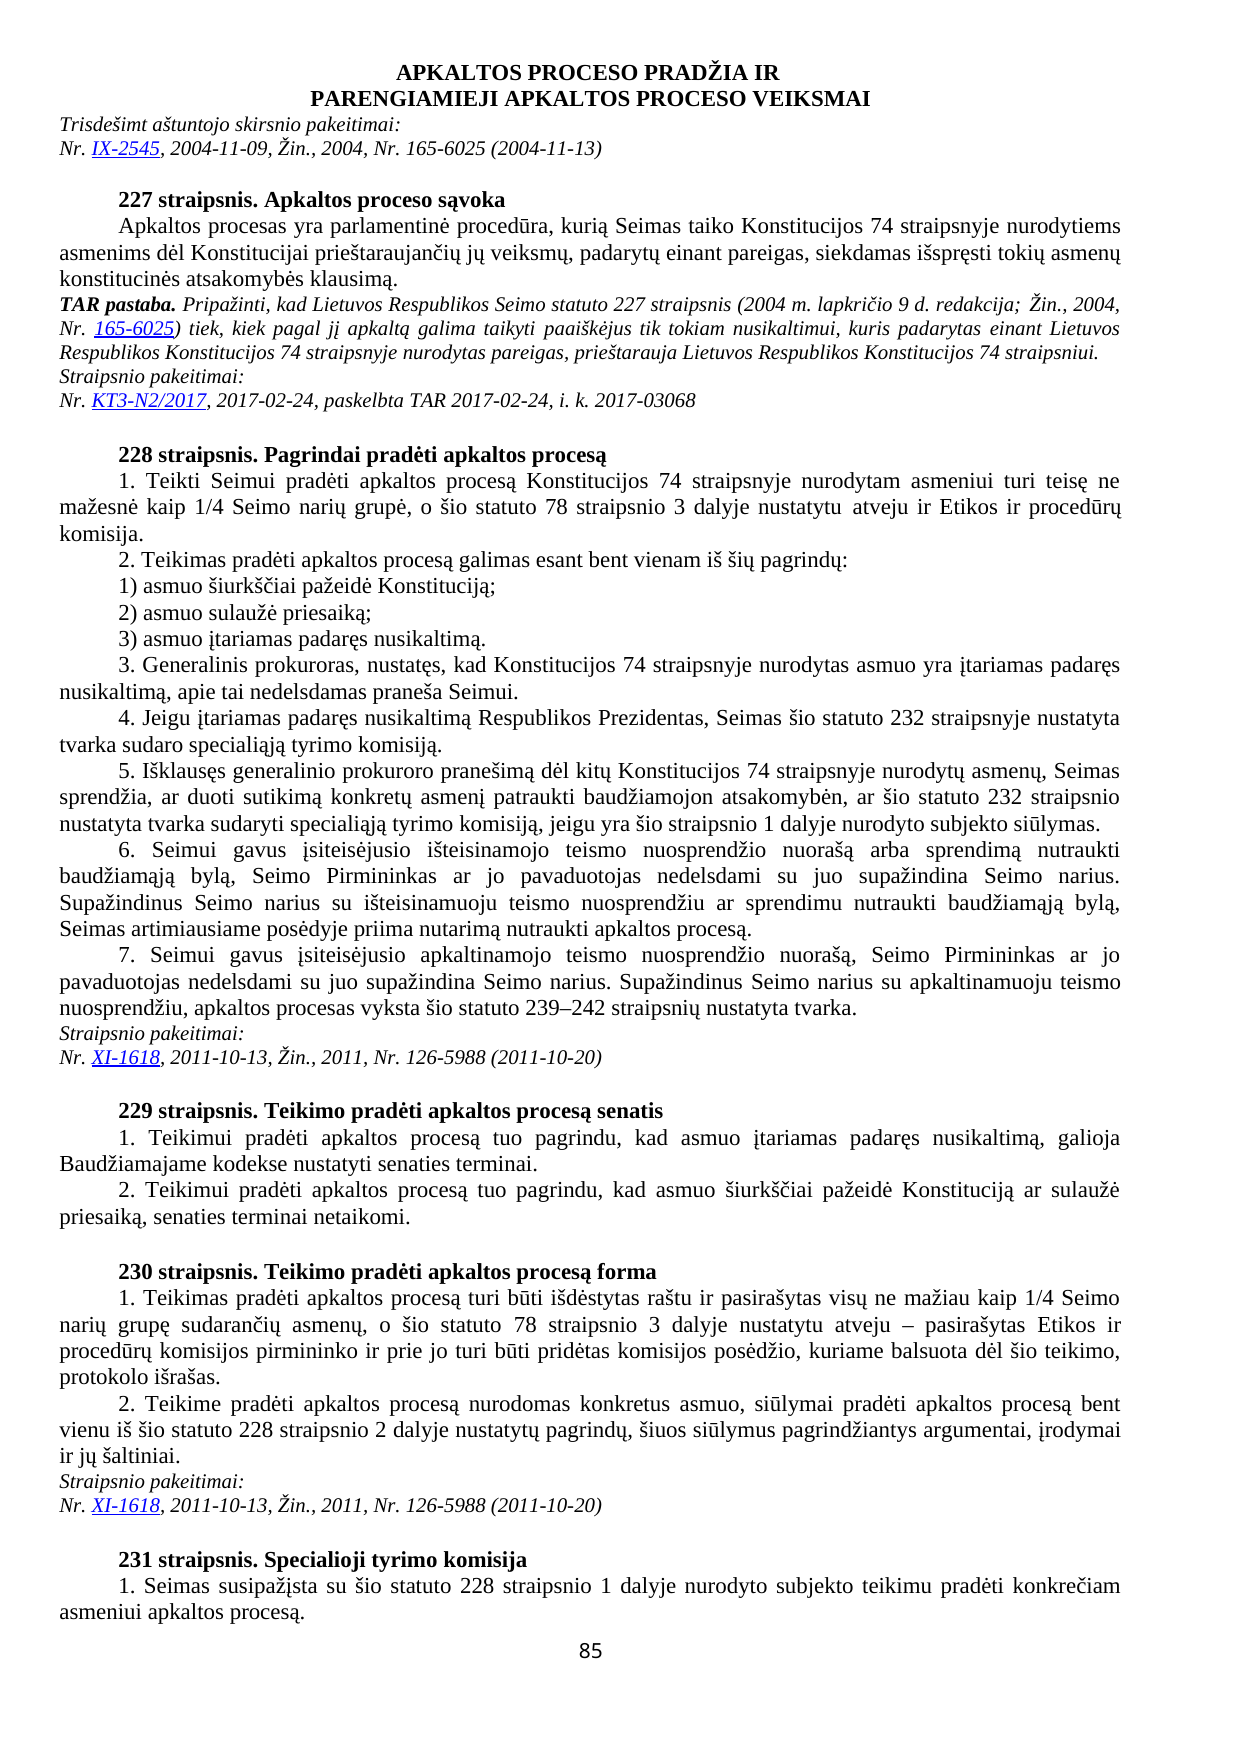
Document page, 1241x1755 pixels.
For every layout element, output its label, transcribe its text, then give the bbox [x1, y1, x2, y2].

text 3) asmuo įtariamas padaręs nusikaltimą. [59, 625, 1122, 652]
text 230 straipsnis. Teikimo pradėti apkaltos procesą forma [59, 1258, 1122, 1284]
text 5. Išklausęs generalinio prokuroro pranešimą dėl kitų Konstitucijos 74 straipsnyje nurodytų asmenų, Seimas sprendžia, ar duoti sutikimą konkretų asmenį patraukti baudžiamojon atsakomybėn, ar šio statuto 232 straipsnio nustatyta tvarka sudaryti specialiąją tyrimo komisiją, jeigu yra šio straipsnio 1 dalyje nurodyto subjekto siūlymas. [59, 757, 1122, 836]
text 229 straipsnis. Teikimo pradėti apkaltos procesą senatis [59, 1097, 1122, 1124]
text 1. Teikti Seimui pradėti apkaltos procesą Konstitucijos 74 straipsnyje nurodytam asmeniui turi teisę ne mažesnė kaip 1/4 Seimo narių grupė, o šio statuto 78 straipsnio 3 dalyje nustatytu atveju ir Etikos ir procedūrų komisija. [59, 467, 1122, 546]
text 6. Seimui gavus įsiteisėjusio išteisinamojo teismo nuosprendžio nuorašą arba sprendimą nutraukti baudžiamąją bylą, Seimo Pirmininkas ar jo pavaduotojas nedelsdami su juo supažindina Seimo narius. Supažindinus Seimo narius su išteisinamuoju teismo nuosprendžiu ar sprendimu nutraukti baudžiamąją bylą, Seimas artimiausiame posėdyje priima nutarimą nutraukti apkaltos procesą. [59, 836, 1122, 941]
text Nr. KT3-N2/2017, 2017-02-24, paskelbta TAR 2017-02-24, i. k. 2017-03068 [59, 388, 1122, 412]
text 228 straipsnis. Pagrindai pradėti apkaltos procesą [59, 441, 1122, 467]
text 2) asmuo sulaužė priesaiką; [59, 599, 1122, 625]
text Straipsnio pakeitimai: [59, 364, 1122, 388]
text Nr. XI-1618, 2011-10-13, Žin., 2011, Nr. 126-5988 (2011-10-20) [59, 1044, 1122, 1069]
text 227 straipsnis. Apkaltos proceso sąvoka [59, 186, 1122, 213]
text APKALTOS PROCESO PRADŽIA IR PARENGIAMIEJI APKALTOS PROCESO VEIKSMAI [59, 59, 1122, 112]
text 7. Seimui gavus įsiteisėjusio apkaltinamojo teismo nuosprendžio nuorašą, Seimo Pirmininkas ar jo pavaduotojas nedelsdami su juo supažindina Seimo narius. Supažindinus Seimo narius su apkaltinamuoju teismo nuosprendžiu, apkaltos procesas vyksta šio statuto 239–242 straipsnių nustatyta tvarka. [59, 941, 1122, 1021]
text Straipsnio pakeitimai: [59, 1021, 1122, 1044]
text 2. Teikimas pradėti apkaltos procesą galimas esant bent vienam iš šių pagrindų: [59, 546, 1122, 572]
text 1. Teikimas pradėti apkaltos procesą turi būti išdėstytas raštu ir pasirašytas visų ne mažiau kaip 1/4 Seimo narių grupę sudarančių asmenų, o šio statuto 78 straipsnio 3 dalyje nustatytu atveju – pasirašytas Etikos ir procedūrų komisijos pirmininko ir prie jo turi būti pridėtas komisijos posėdžio, kuriame balsuota dėl šio teikimo, protokolo išrašas. [59, 1284, 1122, 1390]
text 1. Seimas susipažįsta su šio statuto 228 straipsnio 1 dalyje nurodyto subjekto teikimu pradėti konkrečiam asmeniui apkaltos procesą. [59, 1572, 1122, 1625]
text 1) asmuo šiurkščiai pažeidė Konstituciją; [59, 572, 1122, 599]
text 231 straipsnis. Specialioji tyrimo komisija [59, 1546, 1122, 1572]
text 1. Teikimui pradėti apkaltos procesą tuo pagrindu, kad asmuo įtariamas padaręs nusikaltimą, galioja Baudžiamajame kodekse nustatyti senaties terminai. [59, 1124, 1122, 1176]
text Nr. XI-1618, 2011-10-13, Žin., 2011, Nr. 126-5988 (2011-10-20) [59, 1493, 1122, 1517]
text 4. Jeigu įtariamas padaręs nusikaltimą Respublikos Prezidentas, Seimas šio statuto 232 straipsnyje nustatyta tvarka sudaro specialiąją tyrimo komisiją. [59, 704, 1122, 757]
text 2. Teikime pradėti apkaltos procesą nurodomas konkretus asmuo, siūlymai pradėti apkaltos procesą bent vienu iš šio statuto 228 straipsnio 2 dalyje nustatytų pagrindų, šiuos siūlymus pagrindžiantys argumentai, įrodymai ir jų šaltiniai. [59, 1390, 1122, 1469]
text Trisdešimt aštuntojo skirsnio pakeitimai: [59, 112, 1122, 136]
text 3. Generalinis prokuroras, nustatęs, kad Konstitucijos 74 straipsnyje nurodytas asmuo yra įtariamas padaręs nusikaltimą, apie tai nedelsdamas praneša Seimui. [59, 652, 1122, 704]
text Straipsnio pakeitimai: [59, 1469, 1122, 1493]
text Nr. IX-2545, 2004-11-09, Žin., 2004, Nr. 165-6025 (2004-11-13) [59, 136, 1122, 160]
text 2. Teikimui pradėti apkaltos procesą tuo pagrindu, kad asmuo šiurkščiai pažeidė Konstituciją ar sulaužė priesaiką, senaties terminai netaikomi. [59, 1176, 1122, 1229]
text Apkaltos procesas yra parlamentinė procedūra, kurią Seimas taiko Konstitucijos 74 straipsnyje nurodytiems asmenims dėl Konstitucijai prieštaraujančių jų veiksmų, padarytų einant pareigas, siekdamas išspręsti tokių asmenų konstitucinės atsakomybės klausimą. [59, 213, 1122, 292]
text TAR pastaba. Pripažinti, kad Lietuvos Respublikos Seimo statuto 227 straipsnis (2004 m. lapkričio 9 d. redakcija; Žin., 2004, Nr. 165-6025) tiek, kiek pagal jį apkaltą galima taikyti paaiškėjus tik tokiam nusikaltimui, kuris padarytas einant Lietuvos Respublikos Konstitucijos 74 straipsnyje nurodytas pareigas, prieštarauja Lietuvos Respublikos Konstitucijos 74 straipsniui. [59, 292, 1122, 364]
